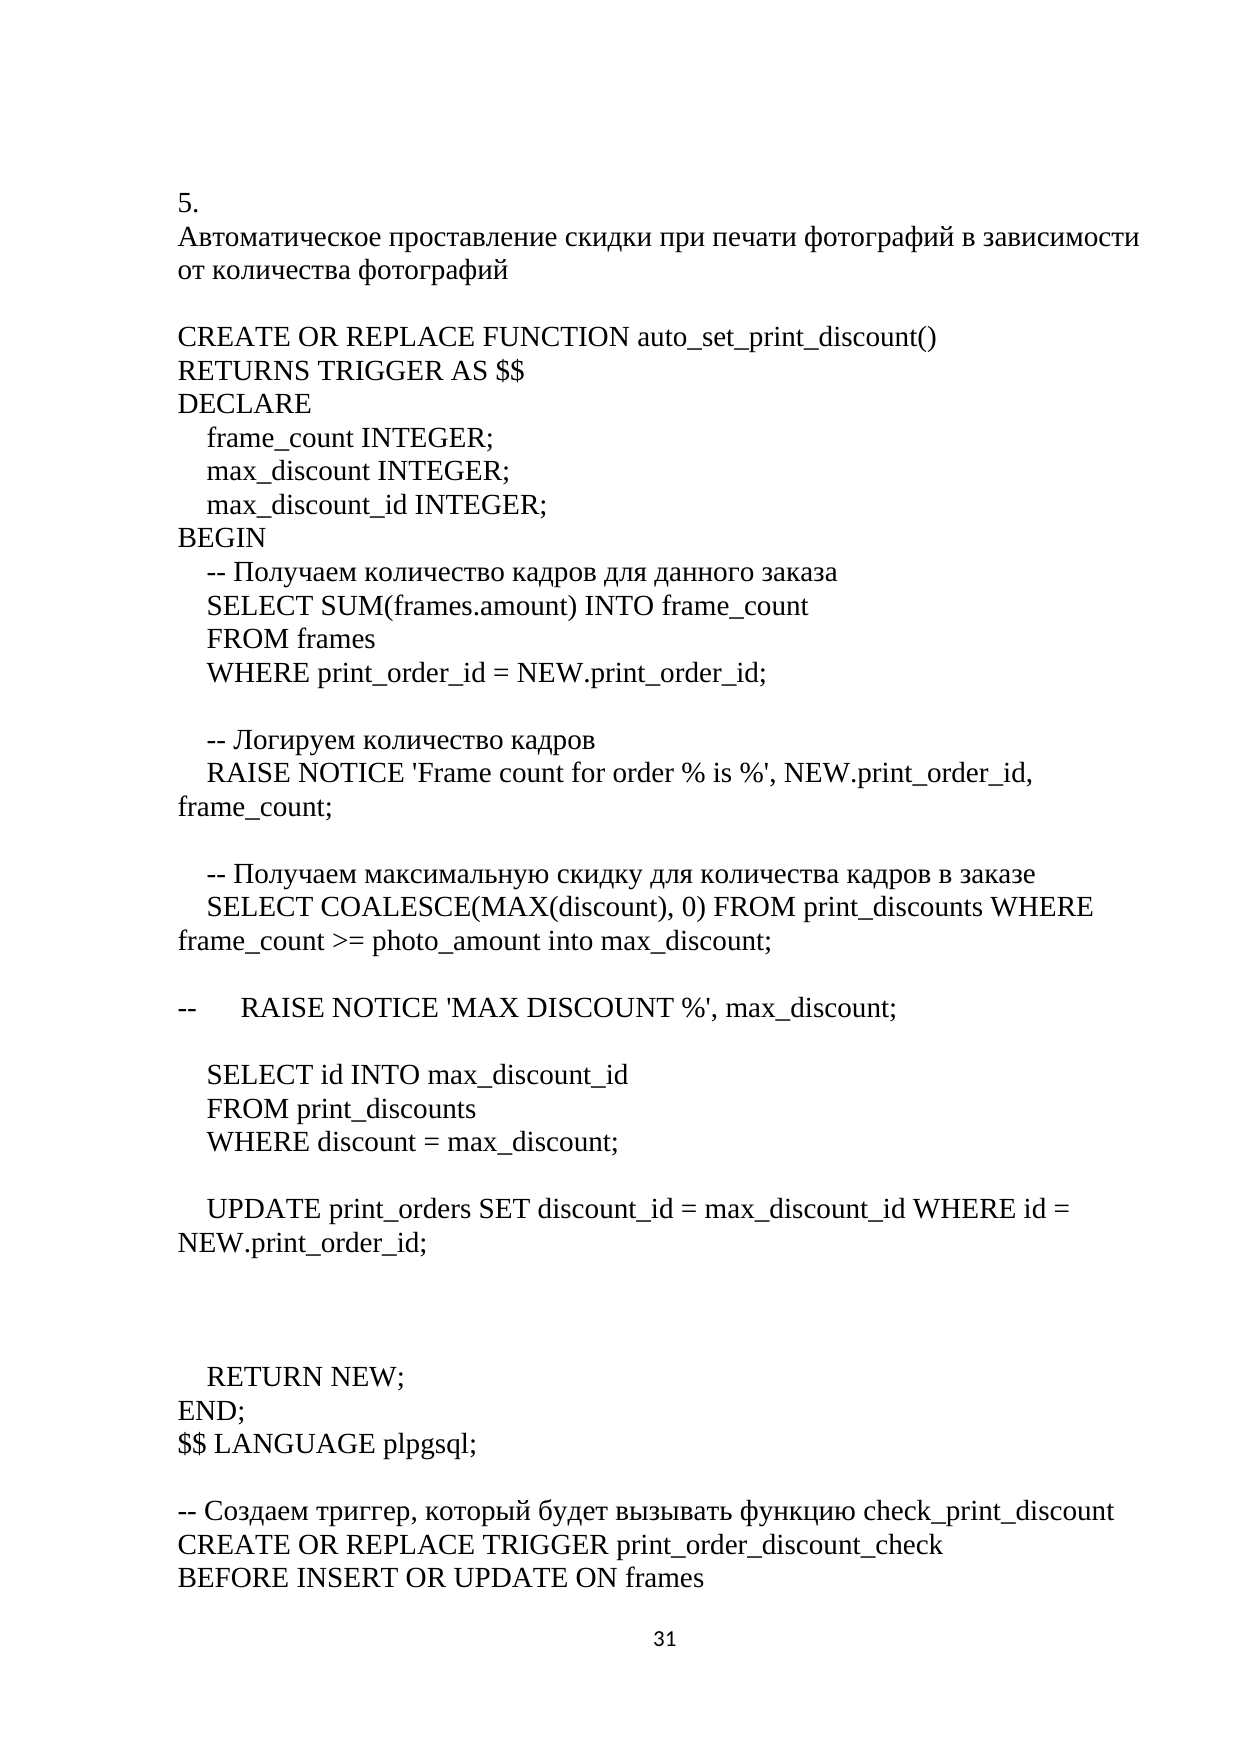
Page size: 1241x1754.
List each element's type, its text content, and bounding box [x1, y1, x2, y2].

text UPDATE print_orders SET discount_id = max_discount_id WHERE id = NEW.print_order_id; [177, 1191, 1152, 1258]
text CREATE OR REPLACE FUNCTION auto_set_print_discount() [177, 319, 1152, 353]
text RETURN NEW; [177, 1359, 1152, 1393]
text SELECT id INTO max_discount_id [177, 1057, 1152, 1091]
text BEFORE INSERT OR UPDATE ON frames [177, 1560, 1152, 1594]
text -- Получаем количество кадров для данного заказа [177, 554, 1152, 588]
text -- Логируем количество кадров [177, 722, 1152, 755]
text WHERE discount = max_discount; [177, 1124, 1152, 1158]
text max_discount INTEGER; [177, 453, 1152, 487]
text $$ LANGUAGE plpgsql; [177, 1426, 1152, 1460]
text max_discount_id INTEGER; [177, 487, 1152, 521]
text -- Получаем максимальную скидку для количества кадров в заказе [177, 856, 1152, 889]
text Автоматическое проставление скидки при печати фотографий в зависимости от количества фотографий [177, 219, 1152, 286]
text SELECT COALESCE(MAX(discount), 0) FROM print_discounts WHERE frame_count >= photo_amount into max_discount; [177, 889, 1152, 957]
text END; [177, 1393, 1152, 1426]
text WHERE print_order_id = NEW.print_order_id; [177, 655, 1152, 688]
text SELECT SUM(frames.amount) INTO frame_count [177, 588, 1152, 621]
text CREATE OR REPLACE TRIGGER print_order_discount_check [177, 1527, 1152, 1560]
text DECLARE [177, 386, 1152, 420]
text FROM print_discounts [177, 1091, 1152, 1124]
text FROM frames [177, 621, 1152, 655]
text -- Создаем триггер, который будет вызывать функцию check_print_discount [177, 1493, 1152, 1527]
text BEGIN [177, 521, 1152, 554]
text frame_count INTEGER; [177, 420, 1152, 453]
text 5. [177, 185, 1152, 219]
text RETURNS TRIGGER AS $$ [177, 353, 1152, 386]
text -- RAISE NOTICE 'MAX DISCOUNT %', max_discount; [177, 990, 1152, 1024]
text RAISE NOTICE 'Frame count for order % is %', NEW.print_order_id, frame_count; [177, 755, 1152, 822]
